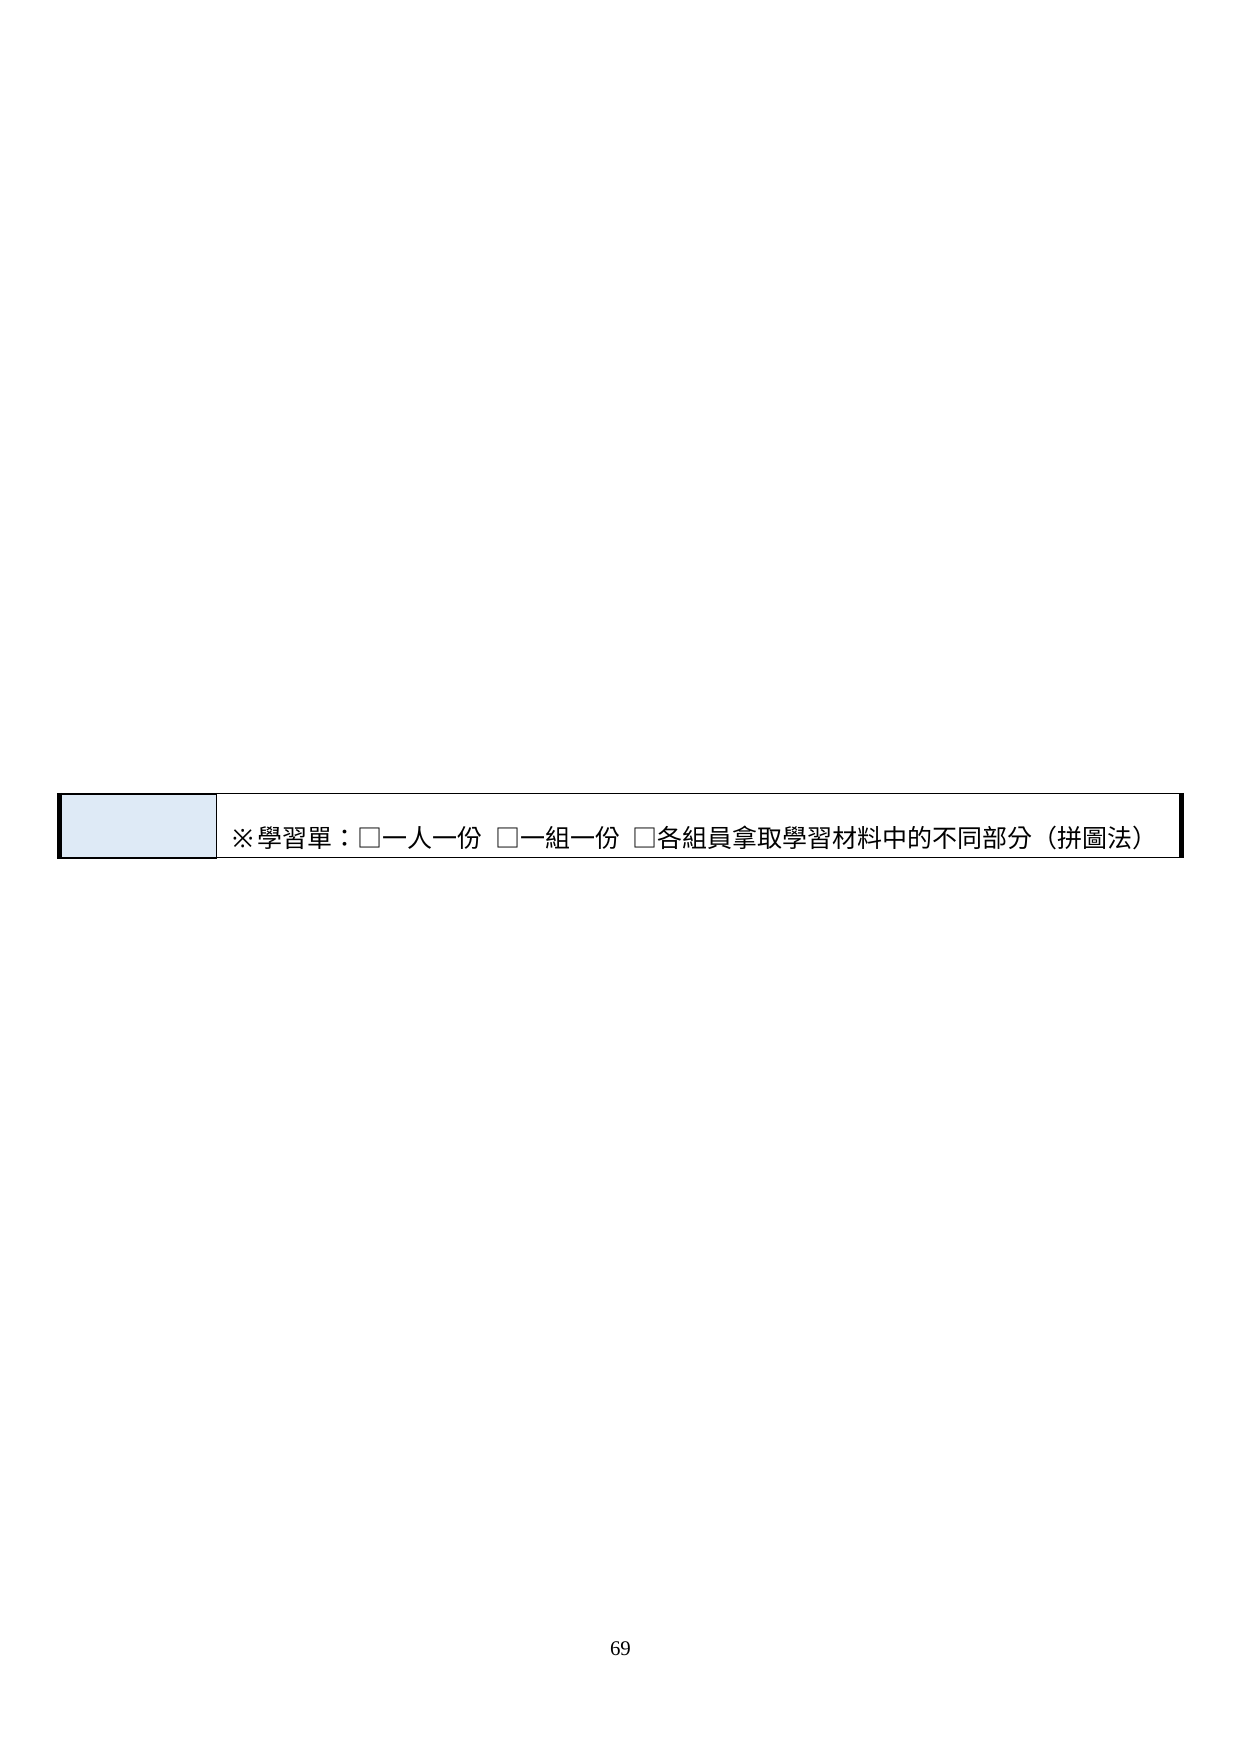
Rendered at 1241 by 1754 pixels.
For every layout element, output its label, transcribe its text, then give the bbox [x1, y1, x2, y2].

table_cell [62, 795, 216, 857]
table_cell ※學習單：□一人一份 □一組一份 □各組員拿取學習材料中的不同部分（拼圖法） [217, 794, 1179, 857]
